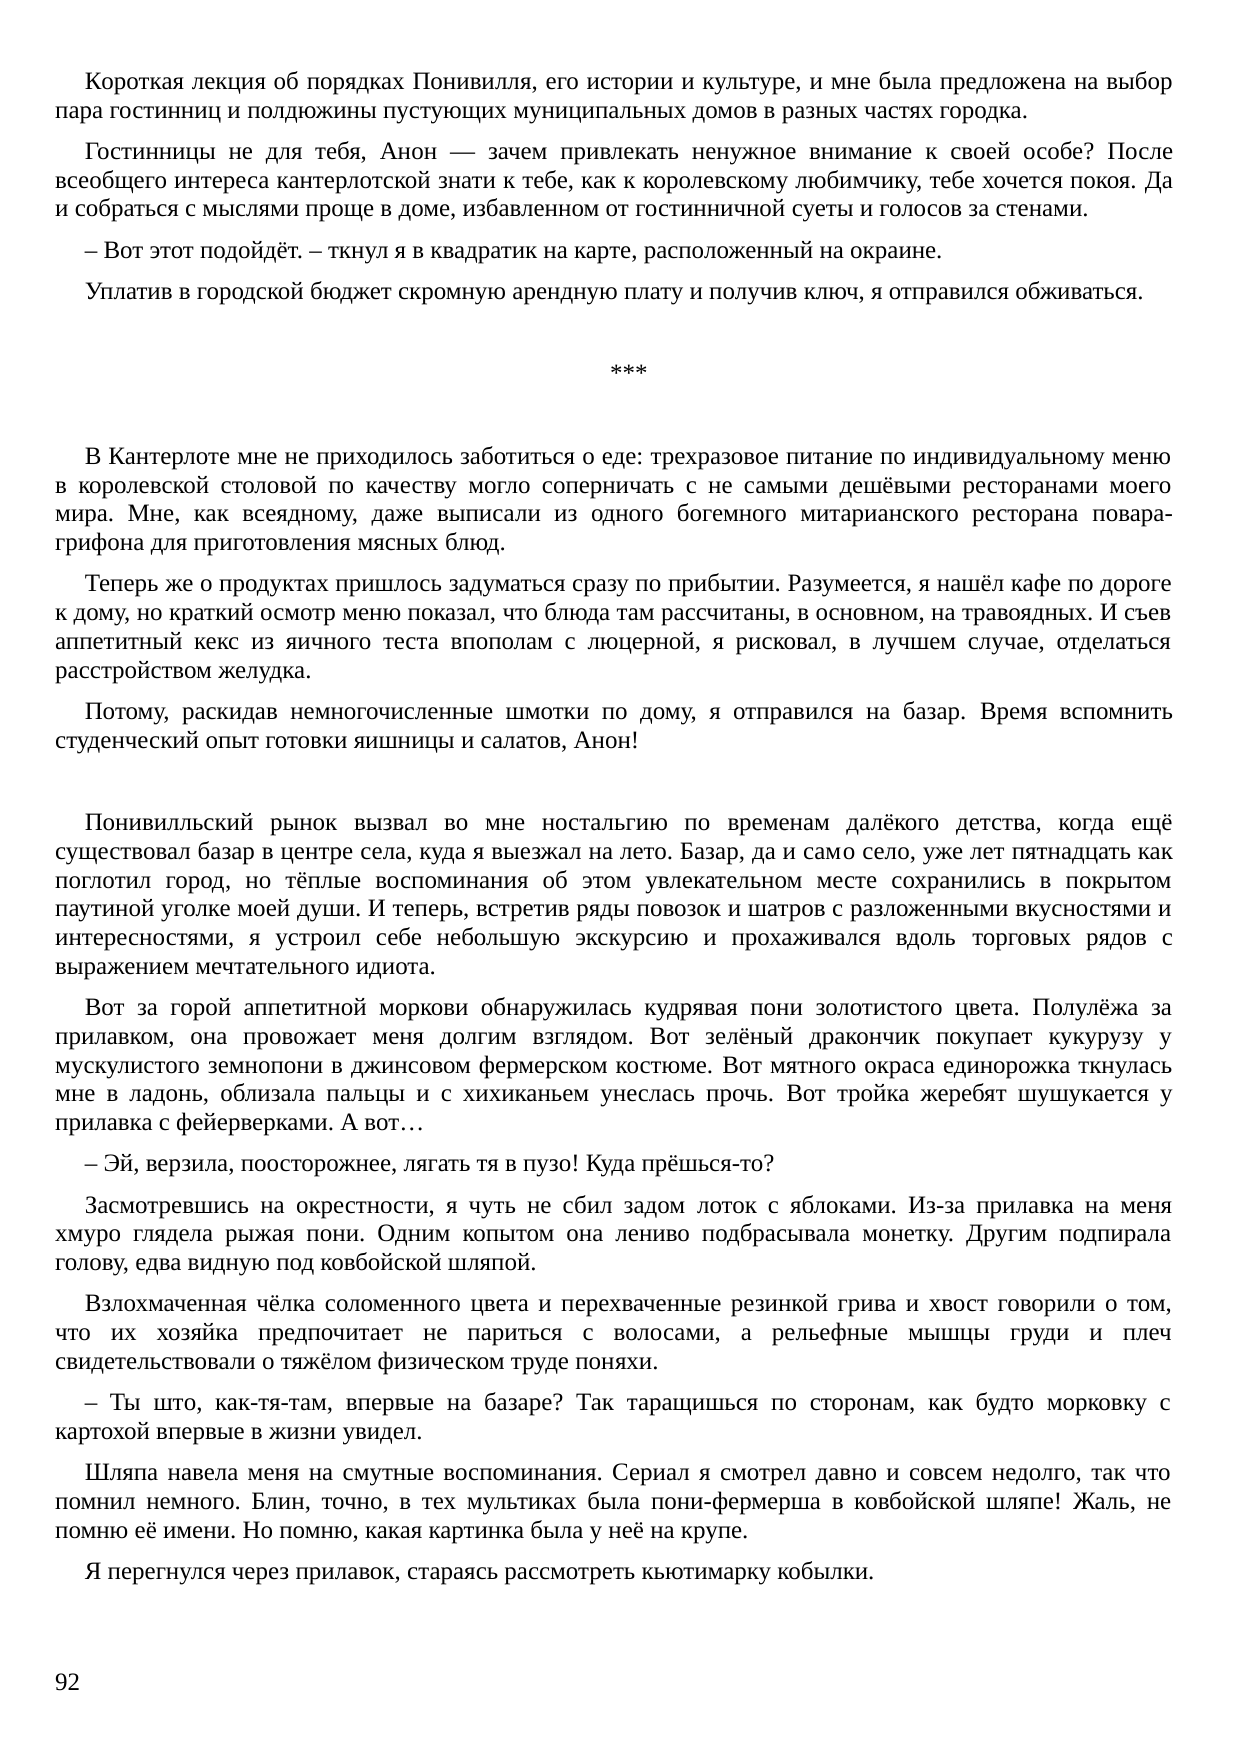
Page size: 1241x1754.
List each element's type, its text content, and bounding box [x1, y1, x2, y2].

text – Эй, верзила, поосторожнее, лягать тя в пузо! Куда прёшься-то? [55, 1148, 1173, 1177]
text Гостинницы не для тебя, Анон — зачем привлекать ненужное внимание к своей особе? После всеобщего интереса кантерлотской знати к тебе, как к королевскому любимчику, тебе хочется покоя. Да и собраться с мыслями проще в доме, избавленном от гостинничной суеты и голосов за стенами. [55, 136, 1173, 222]
text Теперь же о продуктах пришлось задуматься сразу по прибытии. Разумеется, я нашёл кафе по дороге к дому, но краткий осмотр меню показал, что блюда там рассчитаны, в основном, на травоядных. И съев аппетитный кекс из яичного теста впополам с люцерной, я рисковал, в лучшем случае, отделаться расстройством желудка. [55, 568, 1173, 683]
text Вот за горой аппетитной моркови обнаружилась кудрявая пони золотистого цвета. Полулёжа за прилавком, она провожает меня долгим взглядом. Вот зелёный дракончик покупает кукурузу у мускулистого земнопони в джинсовом фермерском костюме. Вот мятного окраса единорожка ткнулась мне в ладонь, облизала пальцы и с хихиканьем унеслась прочь. Вот тройка жеребят шушукается у прилавка с фейерверками. А вот… [55, 992, 1173, 1136]
text Засмотревшись на окрестности, я чуть не сбил задом лоток с яблоками. Из-за прилавка на меня хмуро глядела рыжая пони. Одним копытом она лениво подбрасывала монетку. Другим подпирала голову, едва видную под ковбойской шляпой. [55, 1190, 1173, 1276]
text Взлохмаченная чёлка соломенного цвета и перехваченные резинкой грива и хвост говорили о том, что их хозяйка предпочитает не париться с волосами, а рельефные мышцы груди и плеч свидетельствовали о тяжёлом физическом труде поняхи. [55, 1288, 1173, 1375]
text – Ты што, как-тя-там, впервые на базаре? Так таращишься по сторонам, как будто морковку с картохой впервые в жизни увидел. [55, 1387, 1173, 1445]
text Короткая лекция об порядках Понивилля, его истории и культуре, и мне была предложена на выбор пара гостинниц и полдюжины пустующих муниципальных домов в разных частях городка. [55, 66, 1173, 123]
text Я перегнулся через прилавок, стараясь рассмотреть кьютимарку кобылки. [55, 1556, 1173, 1585]
text Потому, раскидав немногочисленные шмотки по дому, я отправился на базар. Время вспомнить студенческий опыт готовки яишницы и салатов, Анон! [55, 696, 1173, 753]
text – Вот этот подойдёт. – ткнул я в квадратик на карте, расположенный на окраине. [55, 235, 1173, 263]
text Шляпа навела меня на смутные воспоминания. Сериал я смотрел давно и совсем недолго, так что помнил немного. Блин, точно, в тех мультиках была пони-фермерша в ковбойской шляпе! Жаль, не помню её имени. Но помню, какая картинка была у неё на крупе. [55, 1457, 1173, 1543]
text Понивилльский рынок вызвал во мне ностальгию по временам далёкого детства, когда ещё существовал базар в центре села, куда я выезжал на лето. Базар, да и само село, уже лет пятнадцать как поглотил город, но тёплые воспоминания об этом увлекательном месте сохранились в покрытом паутиной уголке моей души. И теперь, встретив ряды повозок и шатров с разложенными вкусностями и интересностями, я устроил себе небольшую экскурсию и прохаживался вдоль торговых рядов с выражением мечтательного идиота. [55, 807, 1173, 980]
text В Кантерлоте мне не приходилось заботиться о еде: трехразовое питание по индивидуальному меню в королевской столовой по качеству могло соперничать с не самыми дешёвыми ресторанами моего мира. Мне, как всеядному, даже выписали из одного богемного митарианского ресторана повара-грифона для приготовления мясных блюд. [55, 441, 1173, 556]
text Уплатив в городской бюджет скромную арендную плату и получив ключ, я отправился обживаться. [55, 276, 1173, 305]
text *** [55, 358, 1173, 387]
